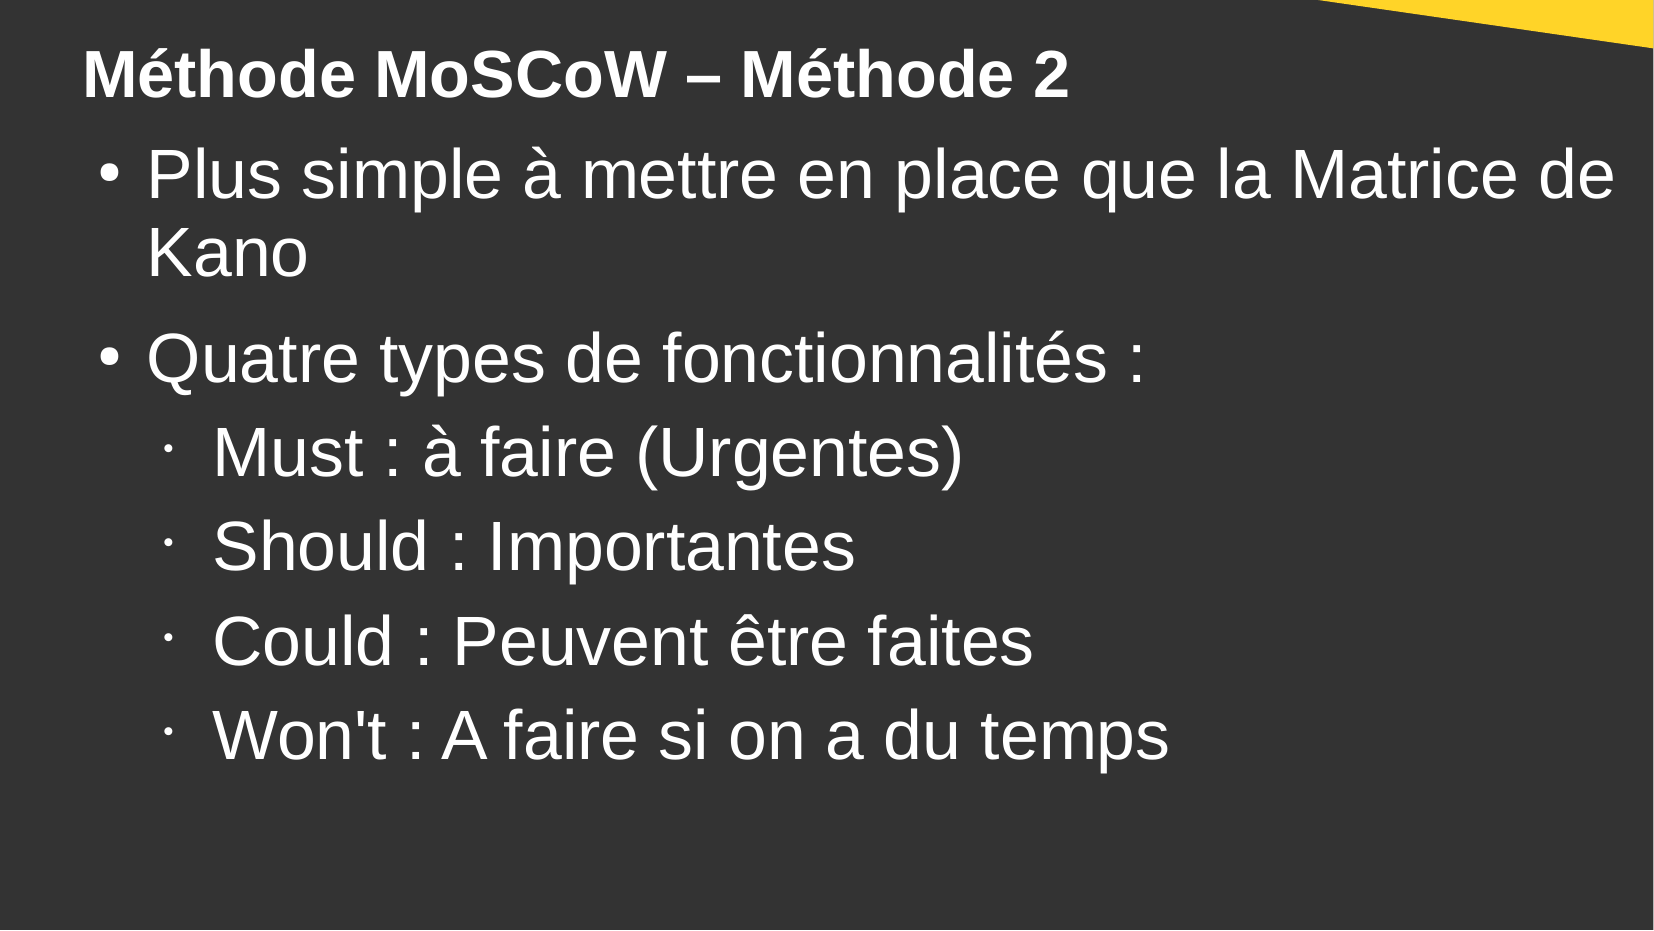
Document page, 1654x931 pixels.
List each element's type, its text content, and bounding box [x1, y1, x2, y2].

text_box [1318, 0, 1654, 49]
title Méthode MoSCoW – Méthode 2 [82, 37, 1571, 122]
list Plus simple à mettre en place que la Matrice de Kano Quatre types de fonctionnalités : Must : à faire (Urgentes) Should : Importantes Could : Peuvent être faites Won't : A faire si on a du temps [80, 135, 1620, 777]
